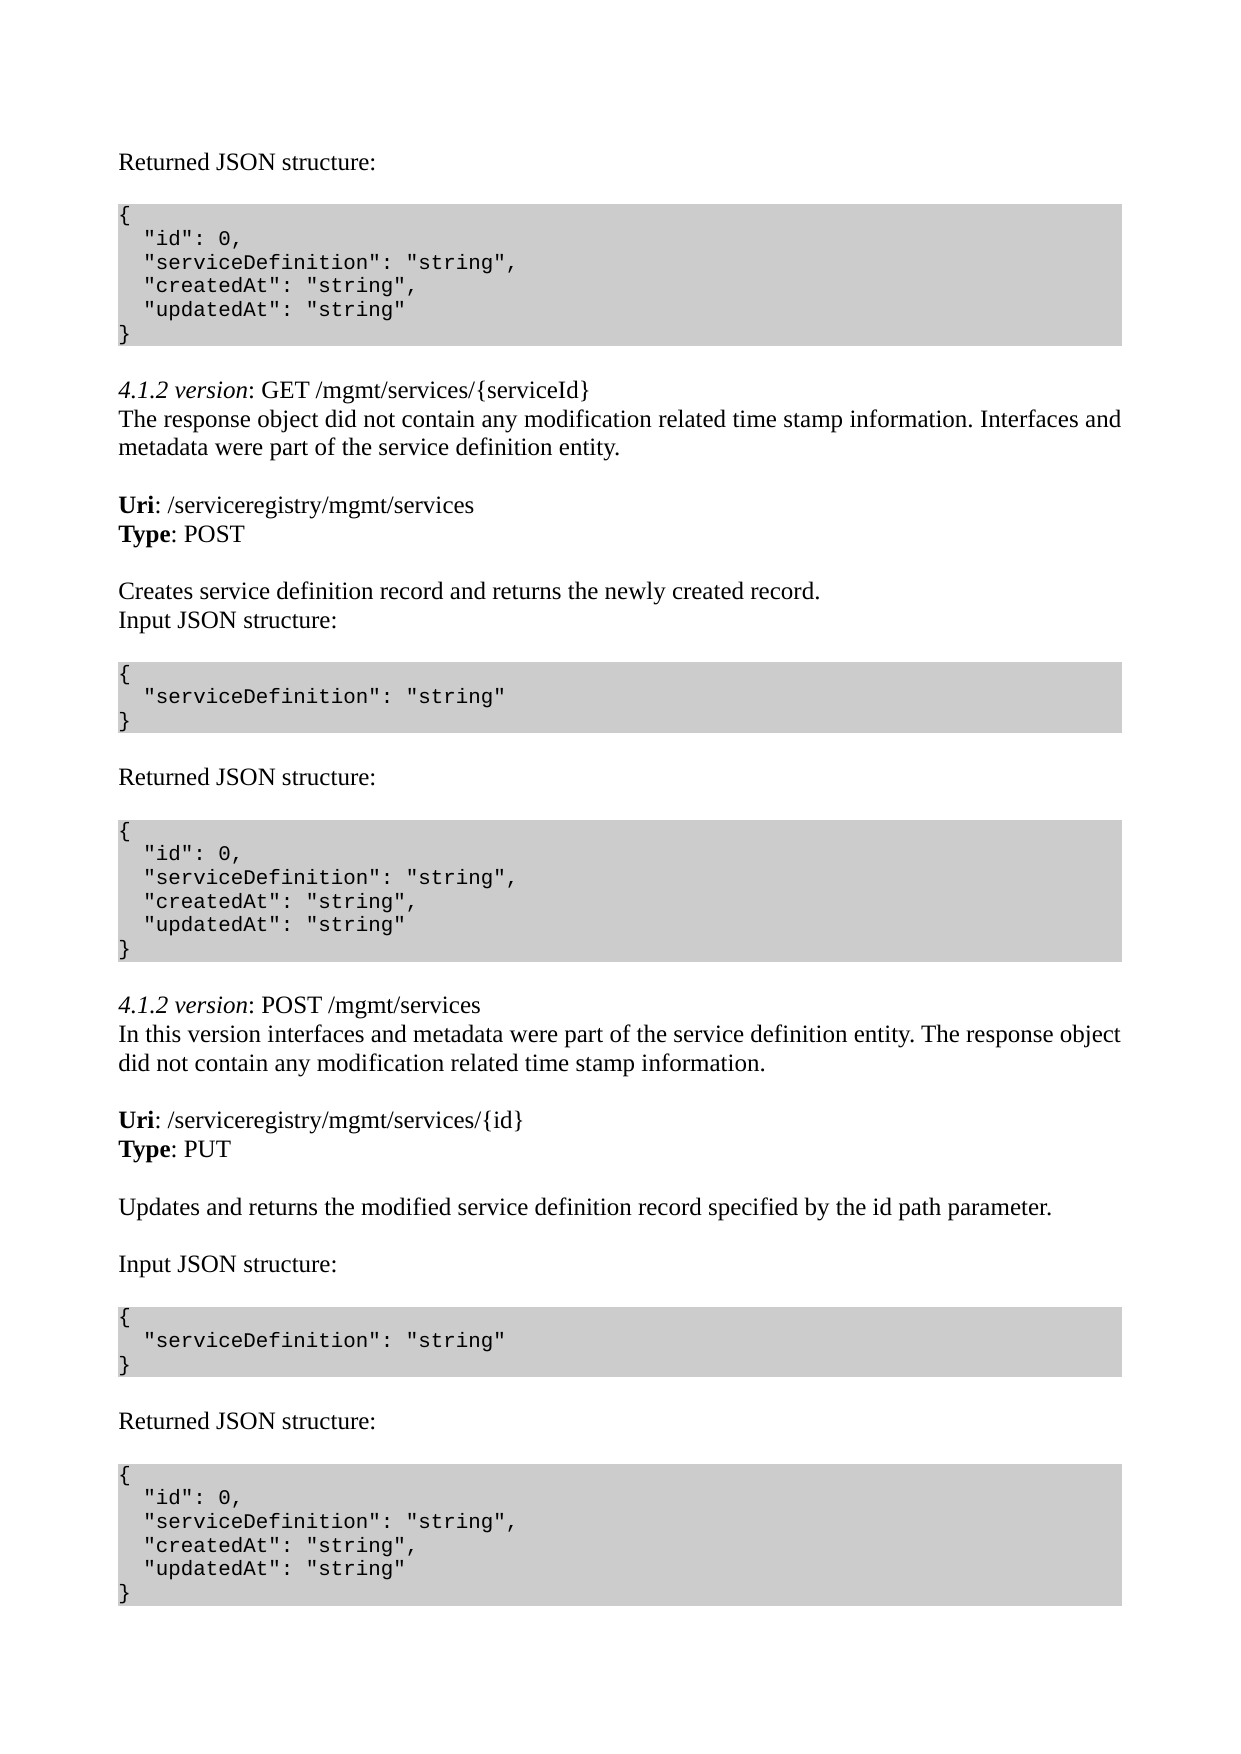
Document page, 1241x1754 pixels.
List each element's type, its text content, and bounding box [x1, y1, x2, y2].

text "updatedAt": "string" [118, 299, 1122, 323]
text "serviceDefinition": "string", [118, 252, 1122, 275]
text Returned JSON structure: [118, 1406, 1122, 1435]
text { [118, 820, 1122, 843]
text Uri: /serviceregistry/mgmt/services/{id} [118, 1105, 1122, 1134]
text 4.1.2 version: POST /mgmt/services [118, 990, 1122, 1019]
text Uri: /serviceregistry/mgmt/services [118, 490, 1122, 519]
text "createdAt": "string", [118, 891, 1122, 914]
text 4.1.2 version: GET /mgmt/services/{serviceId} [118, 375, 1122, 404]
text Type: POST [118, 519, 1122, 547]
text Creates service definition record and returns the newly created record. [118, 576, 1122, 605]
text Type: PUT [118, 1134, 1122, 1163]
text "createdAt": "string", [118, 275, 1122, 299]
text "updatedAt": "string" [118, 914, 1122, 938]
text In this version interfaces and metadata were part of the service definition entity. The response object did not contain any modification related time stamp information. [118, 1019, 1122, 1077]
text "id": 0, [118, 228, 1122, 252]
text "serviceDefinition": "string", [118, 1511, 1122, 1535]
text The response object did not contain any modification related time stamp information. Interfaces and metadata were part of the service definition entity. [118, 404, 1122, 461]
text Input JSON structure: [118, 1249, 1122, 1278]
text "createdAt": "string", [118, 1535, 1122, 1558]
text } [118, 1354, 1122, 1377]
text { [118, 1307, 1122, 1330]
text Returned JSON structure: [118, 147, 1122, 176]
text { [118, 1464, 1122, 1487]
text Updates and returns the modified service definition record specified by the id path parameter. [118, 1192, 1122, 1220]
text "serviceDefinition": "string", [118, 867, 1122, 891]
text "id": 0, [118, 843, 1122, 867]
text Returned JSON structure: [118, 762, 1122, 791]
text "serviceDefinition": "string" [118, 686, 1122, 710]
text "serviceDefinition": "string" [118, 1330, 1122, 1354]
text { [118, 662, 1122, 686]
text { [118, 204, 1122, 228]
text } [118, 323, 1122, 346]
text Input JSON structure: [118, 605, 1122, 634]
text "id": 0, [118, 1487, 1122, 1511]
text } [118, 710, 1122, 733]
text } [118, 938, 1122, 962]
text } [118, 1582, 1122, 1606]
text "updatedAt": "string" [118, 1558, 1122, 1582]
